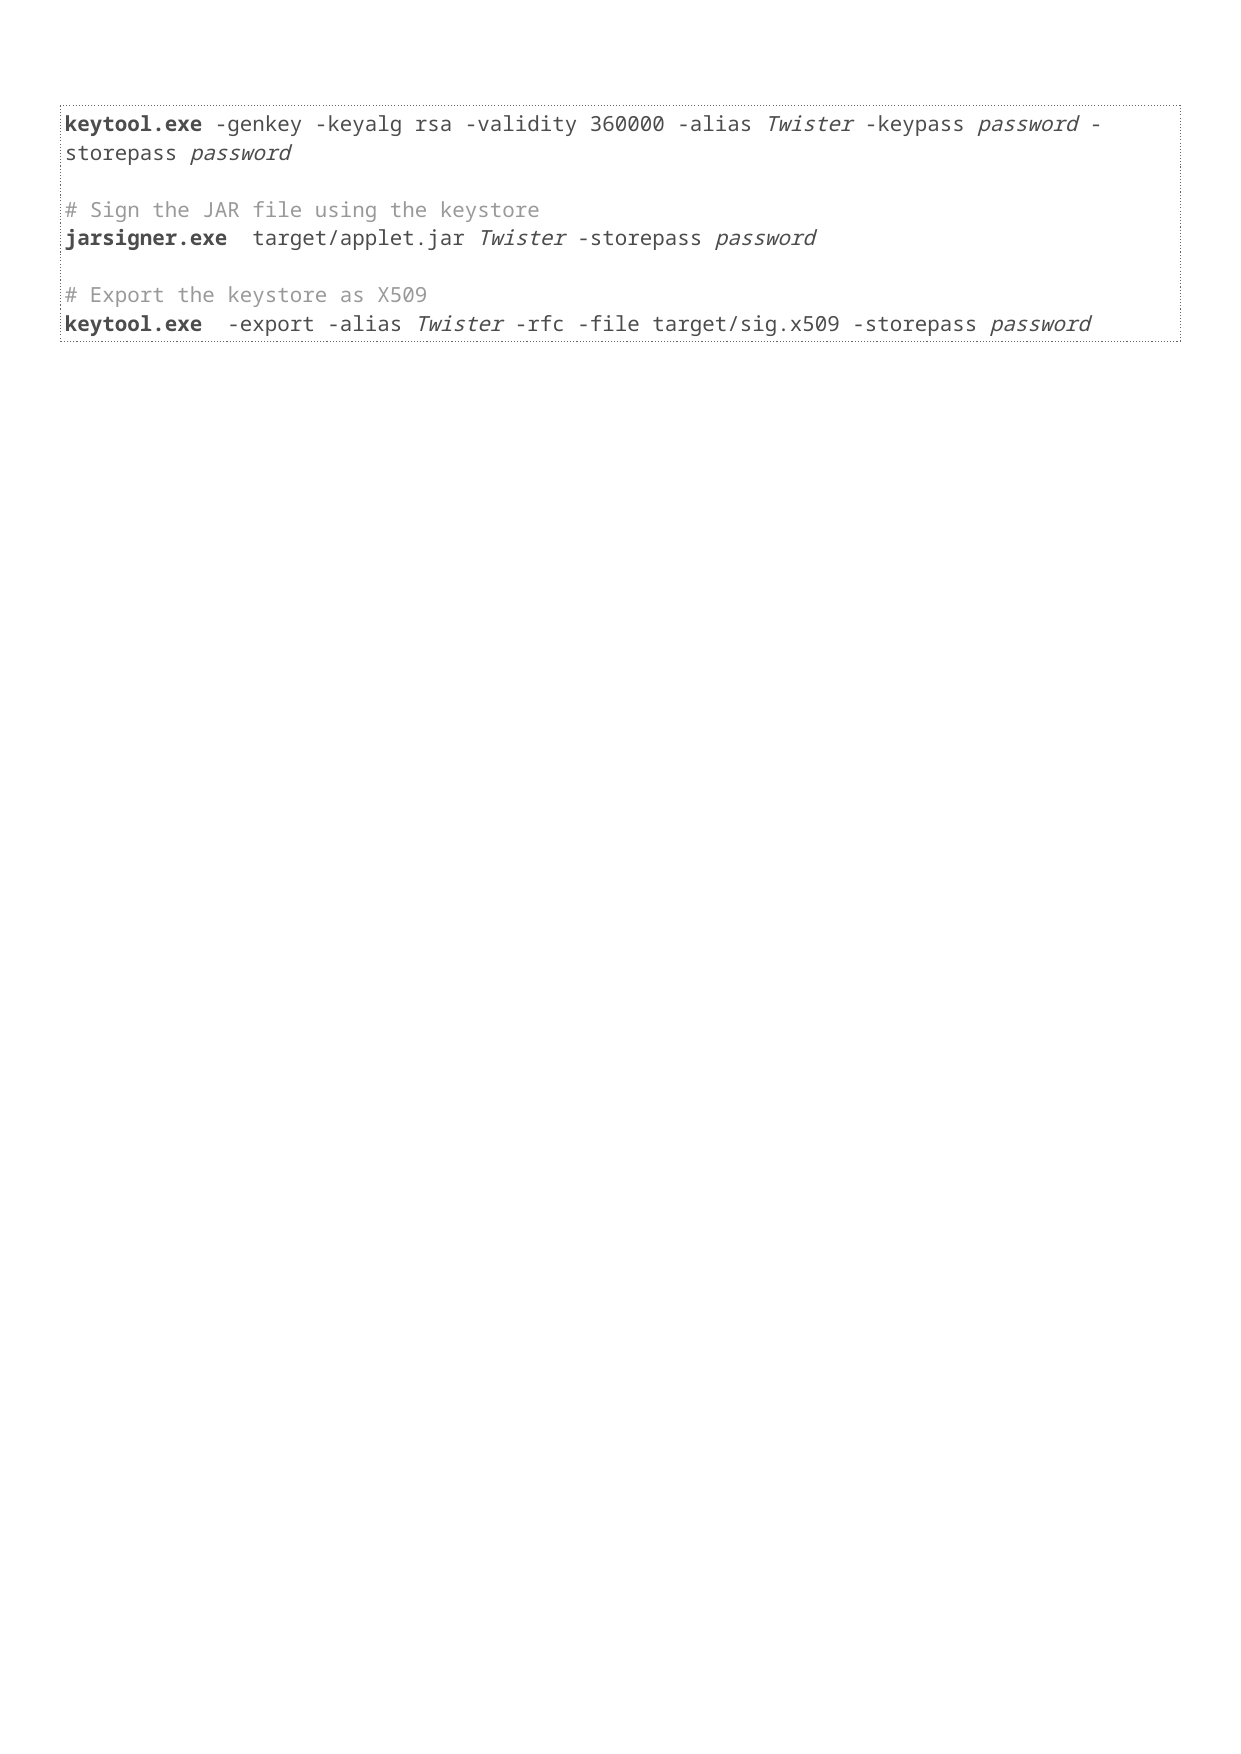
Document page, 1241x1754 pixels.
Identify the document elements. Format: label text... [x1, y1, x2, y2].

text # Export the keystore as X509 [60, 276, 1181, 304]
text # Sign the JAR file using the keystore [60, 190, 1181, 219]
text keytool.exe -export -alias Twister -rfc -file target/sig.x509 -storepass password [60, 304, 1181, 342]
text jarsigner.exe target/applet.jar Twister -storepass password [60, 219, 1181, 252]
text keytool.exe -genkey -keyalg rsa -validity 360000 -alias Twister -keypass password -storepass password [60, 105, 1181, 166]
